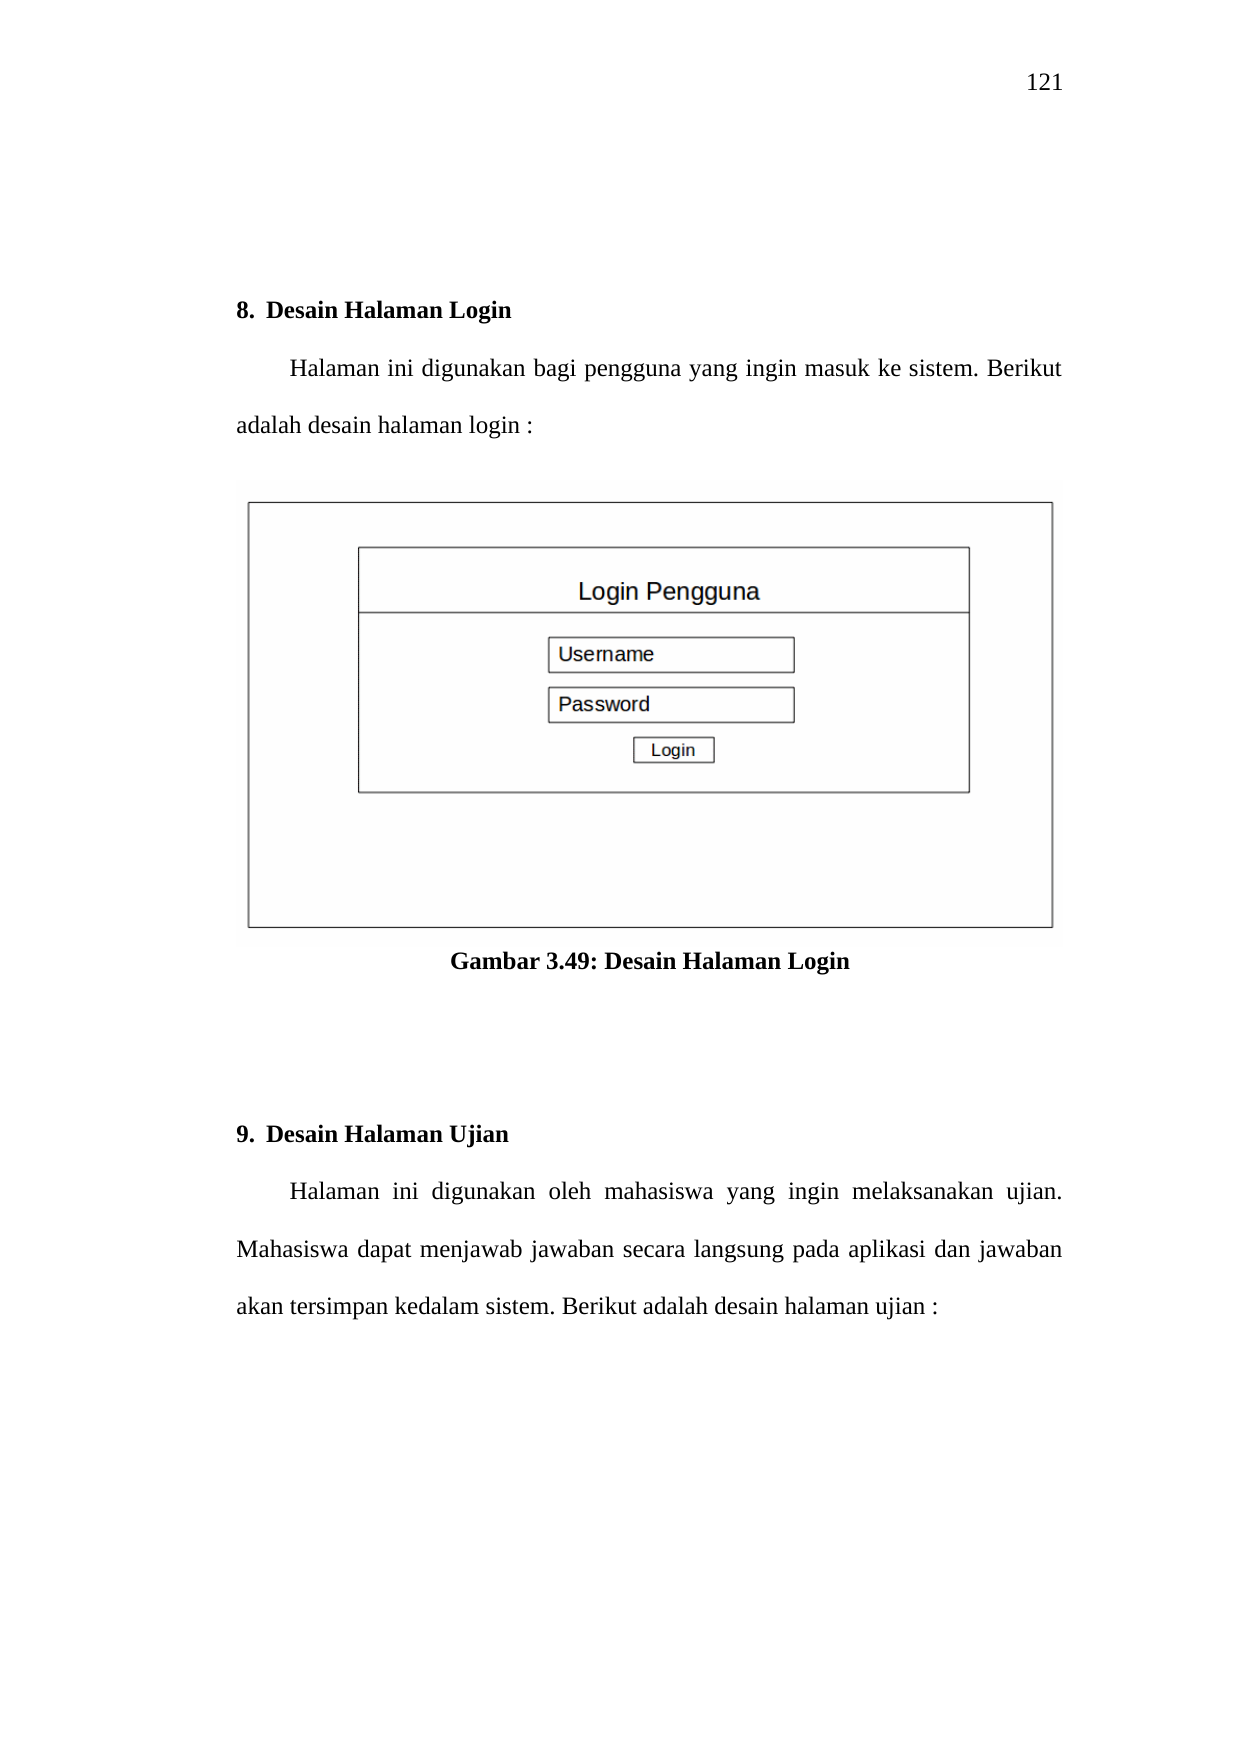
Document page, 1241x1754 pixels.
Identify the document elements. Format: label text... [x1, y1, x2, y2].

list Desain Halaman Login [236, 295, 1063, 324]
list Desain Halaman Ujian [236, 1119, 1063, 1148]
text Halaman ini digunakan oleh mahasiswa yang ingin melaksanakan ujian. Mahasiswa dapat menjawab jawaban secara langsung pada aplikasi dan jawaban akan tersimpan kedalam sistem. Berikut adalah desain halaman ujian : [236, 1176, 1063, 1320]
text Halaman ini digunakan bagi pengguna yang ingin masuk ke sistem. Berikut adalah desain halaman login : [236, 353, 1063, 439]
text Gambar 3.49: Desain Halaman Login [236, 947, 1063, 975]
picture [236, 480, 1064, 947]
